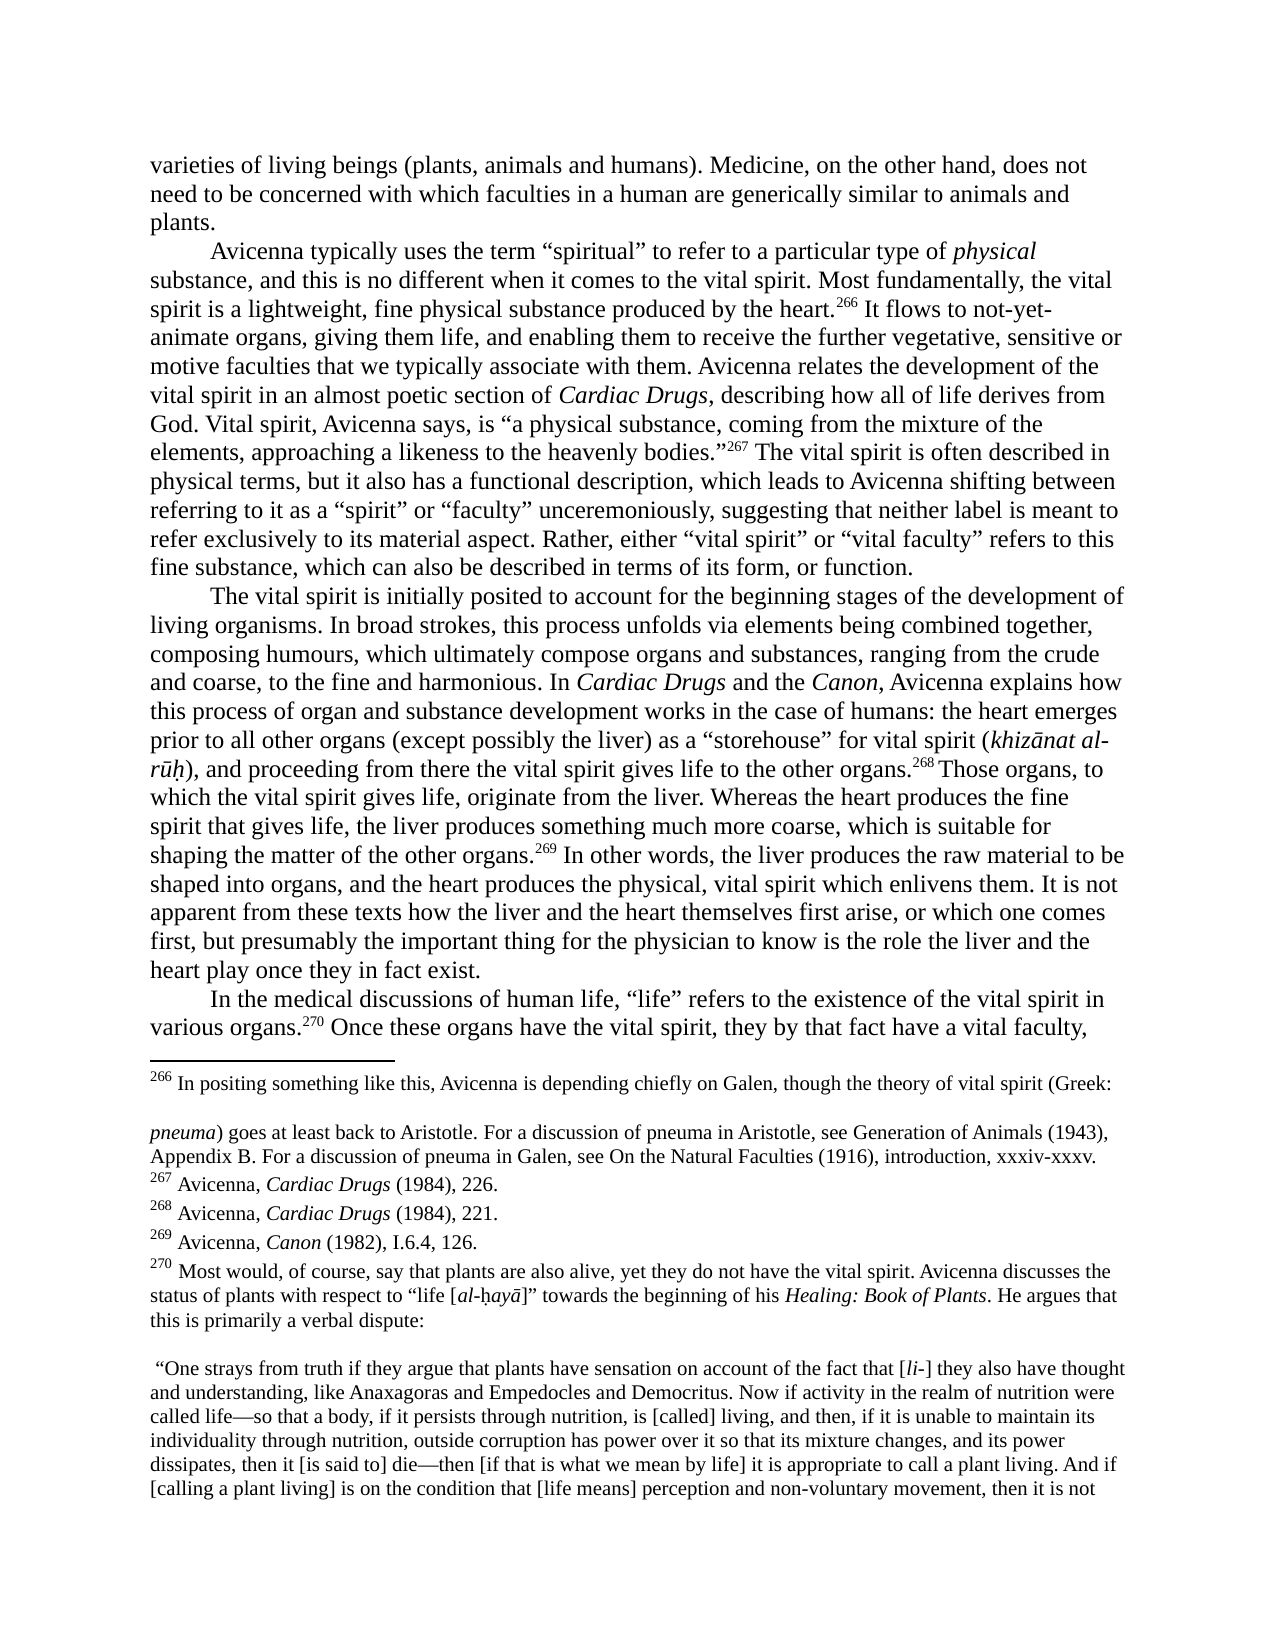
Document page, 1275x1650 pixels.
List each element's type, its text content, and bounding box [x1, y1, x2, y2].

text In the medical discussions of human life, “life” refers to the existence of the vital spirit in various organs. Once these organs have the vital spirit, they by that fact have a vital faculty, [150, 984, 1125, 1041]
text The vital spirit is initially posited to account for the beginning stages of the development of living organisms. In broad strokes, this process unfolds via elements being combined together, composing humours, which ultimately compose organs and substances, ranging from the crude and coarse, to the fine and harmonious. In Cardiac Drugs and the Canon, Avicenna explains how this process of organ and substance development works in the case of humans: the heart emerges prior to all other organs (except possibly the liver) as a “storehouse” for vital spirit (khizānat al-rūḥ), and proceeding from there the vital spirit gives life to the other organs. Those organs, to which the vital spirit gives life, originate from the liver. Whereas the heart produces the fine spirit that gives life, the liver produces something much more coarse, which is suitable for shaping the matter of the other organs. In other words, the liver produces the raw material to be shaped into organs, and the heart produces the physical, vital spirit which enlivens them. It is not apparent from these texts how the liver and the heart themselves first arise, or which one comes first, but presumably the important thing for the physician to know is the role the liver and the heart play once they in fact exist. [150, 581, 1125, 984]
text In positing something like this, Avicenna is depending chiefly on Galen, though the theory of vital spirit (Greek: pneuma) goes at least back to Aristotle. For a discussion of pneuma in Aristotle, see Generation of Animals (1943), Appendix B. For a discussion of pneuma in Galen, see On the Natural Faculties (1916), introduction, xxxiv-xxxv. [150, 1067, 1125, 1168]
text varieties of living beings (plants, animals and humans). Medicine, on the other hand, does not need to be concerned with which faculties in a human are generically similar to animals and plants. [150, 150, 1125, 236]
text Most would, of course, say that plants are also alive, yet they do not have the vital spirit. Avicenna discusses the status of plants with respect to “life [al-ḥayā]” towards the beginning of his Healing: Book of Plants. He argues that this is primarily a verbal dispute: [150, 1255, 1125, 1332]
text Avicenna, Cardiac Drugs (1984), 221. [150, 1197, 1125, 1226]
text Avicenna, Cardiac Drugs (1984), 226. [150, 1168, 1125, 1197]
text “One strays from truth if they argue that plants have sensation on account of the fact that [li-] they also have thought and understanding, like Anaxagoras and Empedocles and Democritus. Now if activity in the realm of nutrition were called life—so that a body, if it persists through nutrition, is [called] living, and then, if it is unable to maintain its individuality through nutrition, outside corruption has power over it so that its mixture changes, and its power dissipates, then it [is said to] die—then [if that is what we mean by life] it is appropriate to call a plant living. And if [calling a plant living] is on the condition that [life means] perception and non-voluntary movement, then it is not [150, 1356, 1125, 1500]
text Avicenna, Canon (1982), I.6.4, 126. [150, 1226, 1125, 1255]
text Avicenna typically uses the term “spiritual” to refer to a particular type of physical substance, and this is no different when it comes to the vital spirit. Most fundamentally, the vital spirit is a lightweight, fine physical substance produced by the heart. It flows to not-yet-animate organs, giving them life, and enabling them to receive the further vegetative, sensitive or motive faculties that we typically associate with them. Avicenna relates the development of the vital spirit in an almost poetic section of Cardiac Drugs, describing how all of life derives from God. Vital spirit, Avicenna says, is “a physical substance, coming from the mixture of the elements, approaching a likeness to the heavenly bodies.” The vital spirit is often described in physical terms, but it also has a functional description, which leads to Avicenna shifting between referring to it as a “spirit” or “faculty” unceremoniously, suggesting that neither label is meant to refer exclusively to its material aspect. Rather, either “vital spirit” or “vital faculty” refers to this fine substance, which can also be described in terms of its form, or function. [150, 236, 1125, 581]
